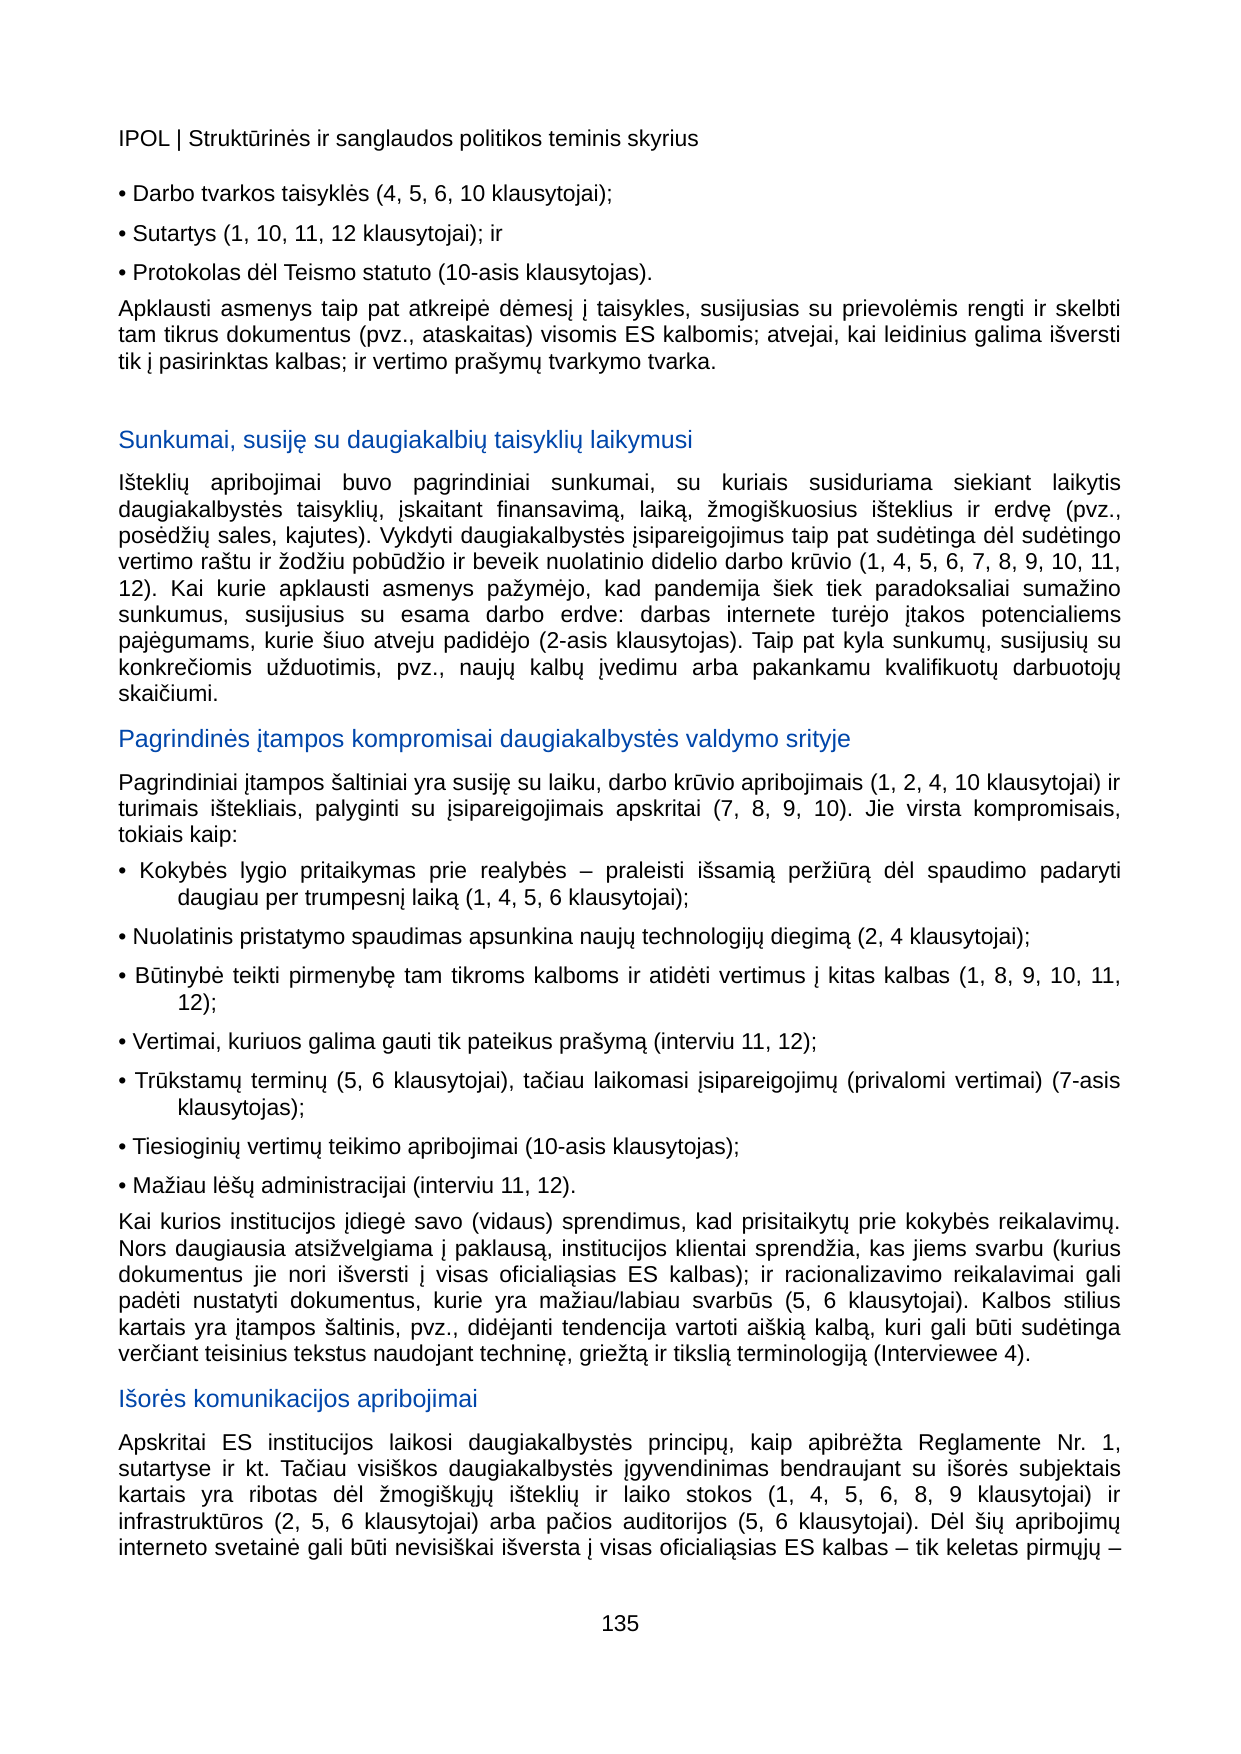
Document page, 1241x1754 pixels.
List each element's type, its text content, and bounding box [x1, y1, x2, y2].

text • Darbo tvarkos taisyklės (4, 5, 6, 10 klausytojai); [118, 180, 1122, 207]
text • Protokolas dėl Teismo statuto (10-asis klausytojas). [118, 259, 1122, 285]
subtitle Sunkumai, susiję su daugiakalbių taisyklių laikymusi [118, 425, 1122, 453]
text • Sutartys (1, 10, 11, 12 klausytojai); ir [118, 220, 1122, 246]
text Apskritai ES institucijos laikosi daugiakalbystės principų, kaip apibrėžta Reglamente Nr. 1, sutartyse ir kt. Tačiau visiškos daugiakalbystės įgyvendinimas bendraujant su išorės subjektais kartais yra ribotas dėl žmogiškųjų išteklių ir laiko stokos (1, 4, 5, 6, 8, 9 klausytojai) ir infrastruktūros (2, 5, 6 klausytojai) arba pačios auditorijos (5, 6 klausytojai). Dėl šių apribojimų interneto svetainė gali būti nevisiškai išversta į visas oficialiąsias ES kalbas – tik keletas pirmųjų – [118, 1428, 1122, 1560]
text Išteklių apribojimai buvo pagrindiniai sunkumai, su kuriais susiduriama siekiant laikytis daugiakalbystės taisyklių, įskaitant finansavimą, laiką, žmogiškuosius išteklius ir erdvę (pvz., posėdžių sales, kajutes). Vykdyti daugiakalbystės įsipareigojimus taip pat sudėtinga dėl sudėtingo vertimo raštu ir žodžiu pobūdžio ir beveik nuolatinio didelio darbo krūvio (1, 4, 5, 6, 7, 8, 9, 10, 11, 12). Kai kurie apklausti asmenys pažymėjo, kad pandemija šiek tiek paradoksaliai sumažino sunkumus, susijusius su esama darbo erdve: darbas internete turėjo įtakos potencialiems pajėgumams, kurie šiuo atveju padidėjo (2-asis klausytojas). Taip pat kyla sunkumų, susijusių su konkrečiomis užduotimis, pvz., naujų kalbų įvedimu arba pakankamu kvalifikuotų darbuotojų skaičiumi. [118, 469, 1122, 706]
subtitle Pagrindinės įtampos kompromisai daugiakalbystės valdymo srityje [118, 724, 1122, 753]
text • Vertimai, kuriuos galima gauti tik pateikus prašymą (interviu 11, 12); [118, 1028, 1122, 1054]
text Kai kurios institucijos įdiegė savo (vidaus) sprendimus, kad prisitaikytų prie kokybės reikalavimų. Nors daugiausia atsižvelgiama į paklausą, institucijos klientai sprendžia, kas jiems svarbu (kurius dokumentus jie nori išversti į visas oficialiąsias ES kalbas); ir racionalizavimo reikalavimai gali padėti nustatyti dokumentus, kurie yra mažiau/labiau svarbūs (5, 6 klausytojai). Kalbos stilius kartais yra įtampos šaltinis, pvz., didėjanti tendencija vartoti aiškią kalbą, kuri gali būti sudėtinga verčiant teisinius tekstus naudojant techninę, griežtą ir tikslią terminologiją (Interviewee 4). [118, 1208, 1122, 1366]
text • Nuolatinis pristatymo spaudimas apsunkina naujų technologijų diegimą (2, 4 klausytojai); [118, 923, 1122, 949]
text • Mažiau lėšų administracijai (interviu 11, 12). [118, 1172, 1122, 1198]
text • Trūkstamų terminų (5, 6 klausytojai), tačiau laikomasi įsipareigojimų (privalomi vertimai) (7-asis klausytojas); [118, 1067, 1122, 1120]
text • Būtinybė teikti pirmenybę tam tikroms kalboms ir atidėti vertimus į kitas kalbas (1, 8, 9, 10, 11, 12); [118, 962, 1122, 1015]
text Apklausti asmenys taip pat atkreipė dėmesį į taisykles, susijusias su prievolėmis rengti ir skelbti tam tikrus dokumentus (pvz., ataskaitas) visomis ES kalbomis; atvejai, kai leidinius galima išversti tik į pasirinktas kalbas; ir vertimo prašymų tvarkymo tvarka. [118, 295, 1122, 374]
text Pagrindiniai įtampos šaltiniai yra susiję su laiku, darbo krūvio apribojimais (1, 2, 4, 10 klausytojai) ir turimais ištekliais, palyginti su įsipareigojimais apskritai (7, 8, 9, 10). Jie virsta kompromisais, tokiais kaip: [118, 769, 1122, 848]
text • Kokybės lygio pritaikymas prie realybės – praleisti išsamią peržiūrą dėl spaudimo padaryti daugiau per trumpesnį laiką (1, 4, 5, 6 klausytojai); [118, 857, 1122, 910]
subtitle Išorės komunikacijos apribojimai [118, 1384, 1122, 1413]
text • Tiesioginių vertimų teikimo apribojimai (10-asis klausytojas); [118, 1133, 1122, 1159]
